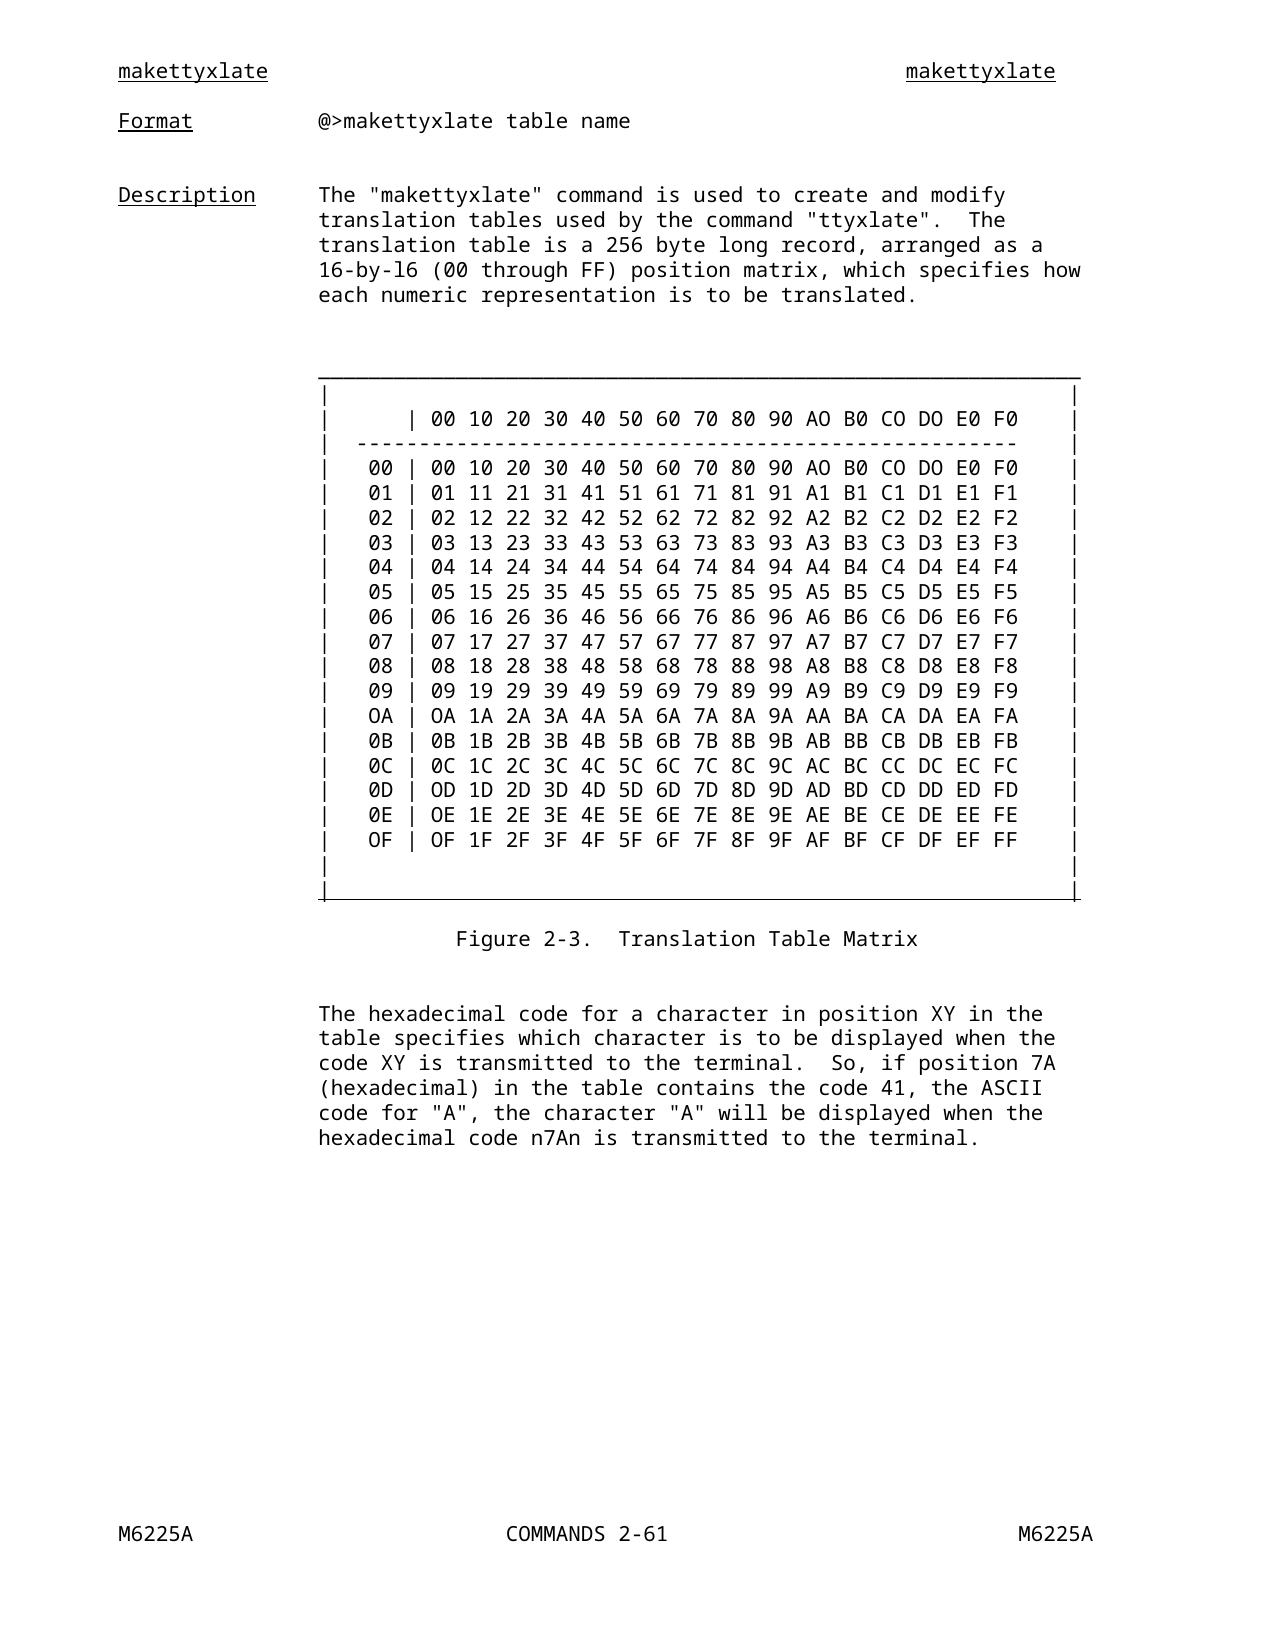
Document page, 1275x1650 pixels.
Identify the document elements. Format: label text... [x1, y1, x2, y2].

text | | [118, 852, 1145, 877]
text | 0D | OD 1D 2D 3D 4D 5D 6D 7D 8D 9D AD BD CD DD ED FD | [118, 778, 1145, 803]
text | OA | OA 1A 2A 3A 4A 5A 6A 7A 8A 9A AA BA CA DA EA FA | [118, 704, 1145, 728]
text M6225A COMMANDS 2-61 M6225A [118, 1522, 1145, 1547]
text | 00 | 00 10 20 30 40 50 60 70 80 90 AO B0 CO DO E0 F0 | [118, 456, 1145, 481]
text | 01 | 01 11 21 31 41 51 61 71 81 91 A1 B1 C1 D1 E1 F1 | [118, 481, 1145, 505]
text | 04 | 04 14 24 34 44 54 64 74 84 94 A4 B4 C4 D4 E4 F4 | [118, 555, 1145, 580]
text Format @>makettyxlate table name [118, 109, 1145, 133]
text | 03 | 03 13 23 33 43 53 63 73 83 93 A3 B3 C3 D3 E3 F3 | [118, 530, 1145, 555]
text | 05 | 05 15 25 35 45 55 65 75 85 95 A5 B5 C5 D5 E5 F5 | [118, 580, 1145, 604]
text | | [118, 381, 1145, 406]
text translation tables used by the command "ttyxlate". The [118, 208, 1145, 233]
text | 0E | OE 1E 2E 3E 4E 5E 6E 7E 8E 9E AE BE CE DE EE FE | [118, 803, 1145, 828]
text code for "A", the character "A" will be displayed when the [118, 1100, 1145, 1125]
text | 07 | 07 17 27 37 47 57 67 77 87 97 A7 B7 C7 D7 E7 F7 | [118, 629, 1145, 654]
text 16-by-l6 (00 through FF) position matrix, which specifies how [118, 257, 1145, 282]
text | 02 | 02 12 22 32 42 52 62 72 82 92 A2 B2 C2 D2 E2 F2 | [118, 505, 1145, 530]
text hexadecimal code n7An is transmitted to the terminal. [118, 1125, 1145, 1150]
text | 09 | 09 19 29 39 49 59 69 79 89 99 A9 B9 C9 D9 E9 F9 | [118, 679, 1145, 704]
text | 06 | 06 16 26 36 46 56 66 76 86 96 A6 B6 C6 D6 E6 F6 | [118, 604, 1145, 629]
text | 08 | 08 18 28 38 48 58 68 78 88 98 A8 B8 C8 D8 E8 F8 | [118, 654, 1145, 679]
text _____________________________________________________________ [118, 357, 1145, 381]
text Description The "makettyxlate" command is used to create and modify [118, 183, 1145, 208]
text each numeric representation is to be translated. [118, 282, 1145, 307]
text | | [118, 877, 1145, 902]
text | OF | OF 1F 2F 3F 4F 5F 6F 7F 8F 9F AF BF CF DF EF FF | [118, 828, 1145, 852]
text The hexadecimal code for a character in position XY in the [118, 1001, 1145, 1026]
text | ----------------------------------------------------- | [118, 431, 1145, 456]
text table specifies which character is to be displayed when the [118, 1026, 1145, 1051]
text | | 00 10 20 30 40 50 60 70 80 90 AO B0 CO DO E0 F0 | [118, 406, 1145, 431]
text code XY is transmitted to the terminal. So, if position 7A [118, 1051, 1145, 1076]
text | 0B | 0B 1B 2B 3B 4B 5B 6B 7B 8B 9B AB BB CB DB EB FB | [118, 728, 1145, 753]
text (hexadecimal) in the table contains the code 41, the ASCII [118, 1076, 1145, 1100]
text Figure 2-3. Translation Table Matrix [118, 927, 1145, 952]
text | 0C | 0C 1C 2C 3C 4C 5C 6C 7C 8C 9C AC BC CC DC EC FC | [118, 753, 1145, 778]
text translation table is a 256 byte long record, arranged as a [118, 233, 1145, 257]
text makettyxlate makettyxlate [118, 59, 1145, 84]
